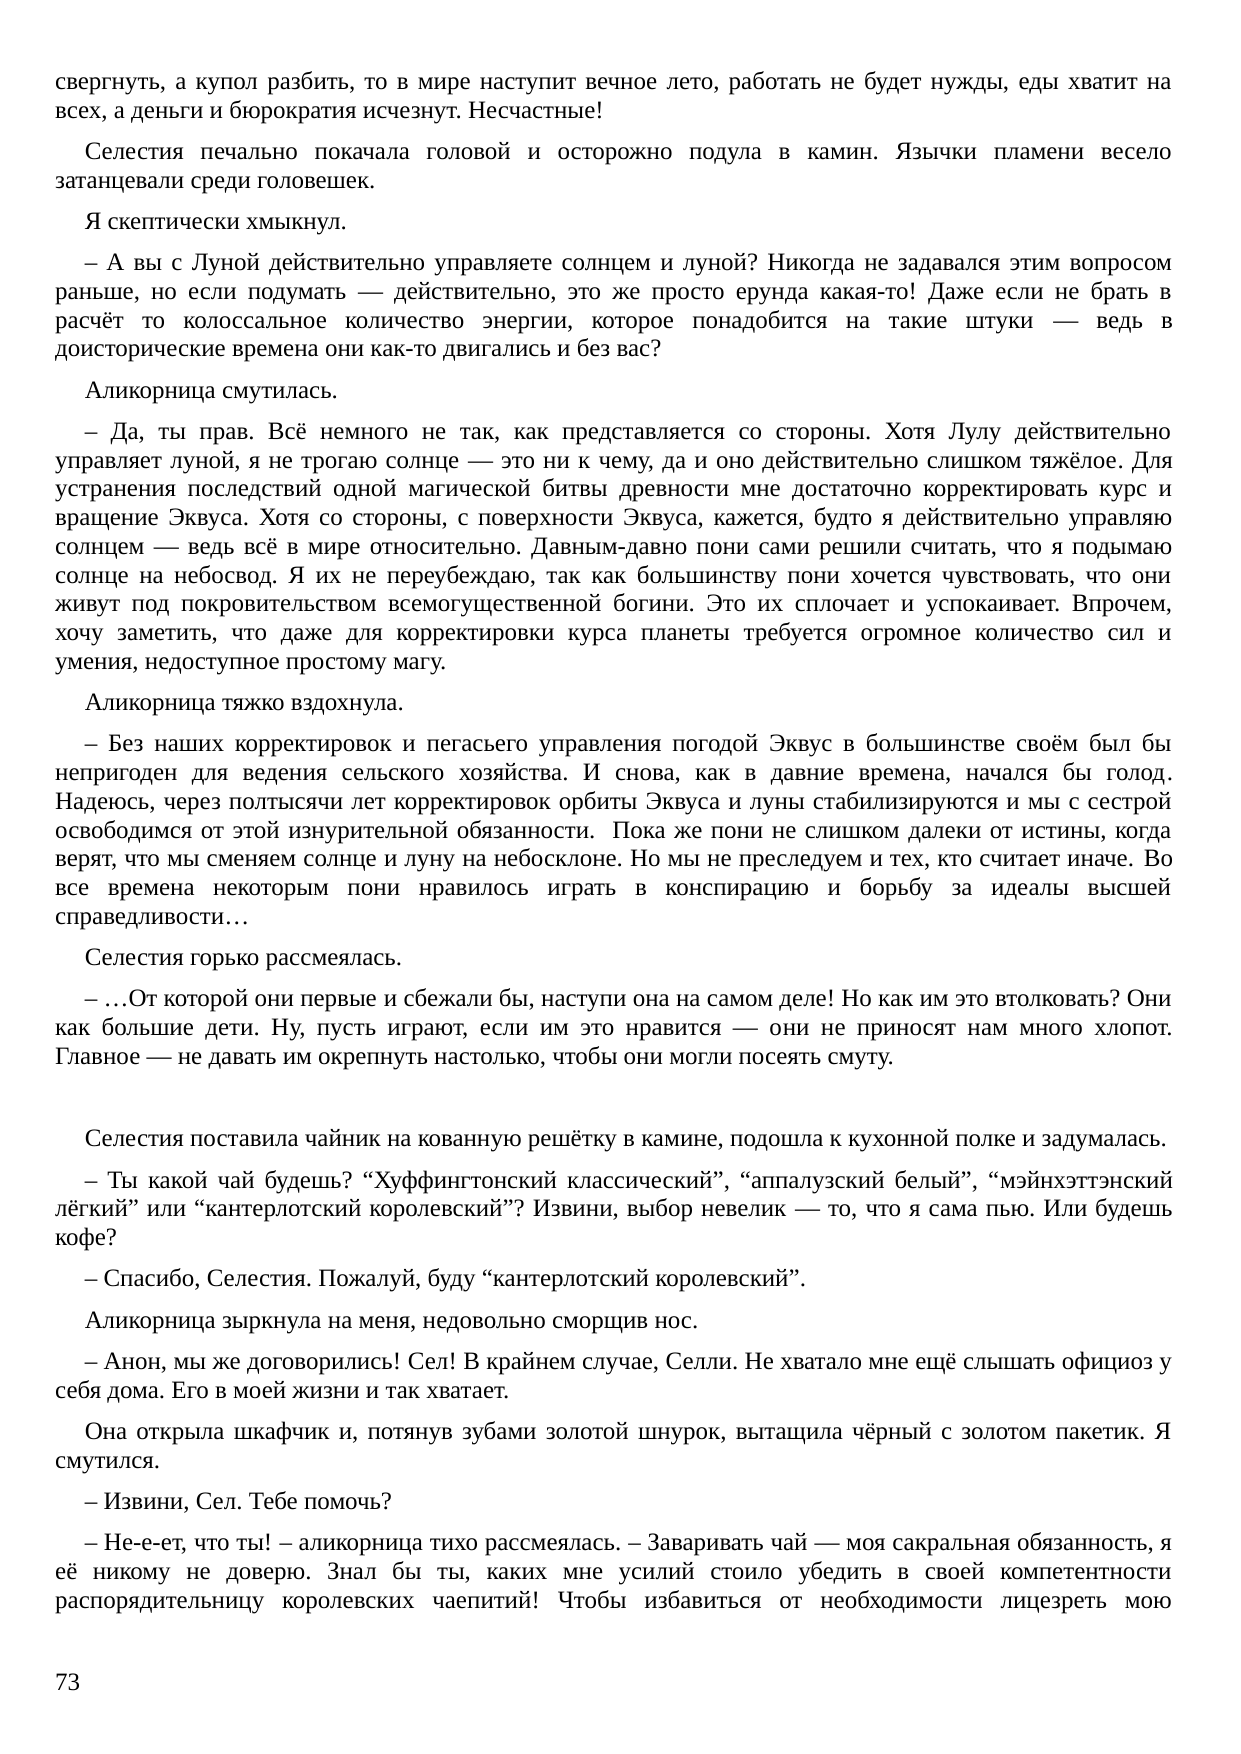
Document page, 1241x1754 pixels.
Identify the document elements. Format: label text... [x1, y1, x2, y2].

text Селестия горько рассмеялась. [55, 942, 1173, 971]
text Селестия поставила чайник на кованную решётку в камине, подошла к кухонной полке и задумалась. [55, 1123, 1173, 1152]
text – Извини, Сел. Тебе помочь? [55, 1486, 1173, 1515]
text Аликорница смутилась. [55, 375, 1173, 403]
text свергнуть, а купол разбить, то в мире наступит вечное лето, работать не будет нужды, еды хватит на всех, а деньги и бюрократия исчезнут. Несчастные! [55, 66, 1173, 123]
text – Спасибо, Селестия. Пожалуй, буду “кантерлотский королевский”. [55, 1263, 1173, 1292]
text – Ты какой чай будешь? “Хуффингтонский классический”, “аппалузский белый”, “мэйнхэттэнский лёгкий” или “кантерлотский королевский”? Извини, выбор невелик — то, что я сама пью. Или будешь кофе? [55, 1165, 1173, 1251]
text – Не-е-ет, что ты! – аликорница тихо рассмеялась. – Заваривать чай — моя сакральная обязанность, я её никому не доверю. Знал бы ты, каких мне усилий стоило убедить в своей компетентности распорядительницу королевских чаепитий! Чтобы избавиться от необходимости лицезреть мою [55, 1527, 1173, 1613]
text Я скептически хмыкнул. [55, 206, 1173, 235]
text – Да, ты прав. Всё немного не так, как представляется со стороны. Хотя Лулу действительно управляет луной, я не трогаю солнце — это ни к чему, да и оно действительно слишком тяжёлое. Для устранения последствий одной магической битвы древности мне достаточно корректировать курс и вращение Эквуса. Хотя со стороны, с поверхности Эквуса, кажется, будто я действительно управляю солнцем — ведь всё в мире относительно. Давным-давно пони сами решили считать, что я подымаю солнце на небосвод. Я их не переубеждаю, так как большинству пони хочется чувствовать, что они живут под покровительством всемогущественной богини. Это их сплочает и успокаивает. Впрочем, хочу заметить, что даже для корректировки курса планеты требуется огромное количество сил и умения, недоступное простому магу. [55, 416, 1173, 675]
text Она открыла шкафчик и, потянув зубами золотой шнурок, вытащила чёрный с золотом пакетик. Я смутился. [55, 1416, 1173, 1473]
text – Анон, мы же договорились! Сел! В крайнем случае, Селли. Не хватало мне ещё слышать официоз у себя дома. Его в моей жизни и так хватает. [55, 1346, 1173, 1403]
text Аликорница зыркнула на меня, недовольно сморщив нос. [55, 1305, 1173, 1333]
text Селестия печально покачала головой и осторожно подула в камин. Язычки пламени весело затанцевали среди головешек. [55, 136, 1173, 193]
text – А вы с Луной действительно управляете солнцем и луной? Никогда не задавался этим вопросом раньше, но если подумать — действительно, это же просто ерунда какая-то! Даже если не брать в расчёт то колоссальное количество энергии, которое понадобится на такие штуки — ведь в доисторические времена они как-то двигались и без вас? [55, 247, 1173, 362]
text Аликорница тяжко вздохнула. [55, 687, 1173, 716]
text – Без наших корректировок и пегасьего управления погодой Эквус в большинстве своём был бы непригоден для ведения сельского хозяйства. И снова, как в давние времена, начался бы голод. Надеюсь, через полтысячи лет корректировок орбиты Эквуса и луны стабилизируются и мы с сестрой освободимся от этой изнурительной обязанности. Пока же пони не слишком далеки от истины, когда верят, что мы сменяем солнце и луну на небосклоне. Но мы не преследуем и тех, кто считает иначе. Во все времена некоторым пони нравилось играть в конспирацию и борьбу за идеалы высшей справедливости… [55, 728, 1173, 930]
text – …От которой они первые и сбежали бы, наступи она на самом деле! Но как им это втолковать? Они как большие дети. Ну, пусть играют, если им это нравится — они не приносят нам много хлопот. Главное — не давать им окрепнуть настолько, чтобы они могли посеять смуту. [55, 983, 1173, 1070]
